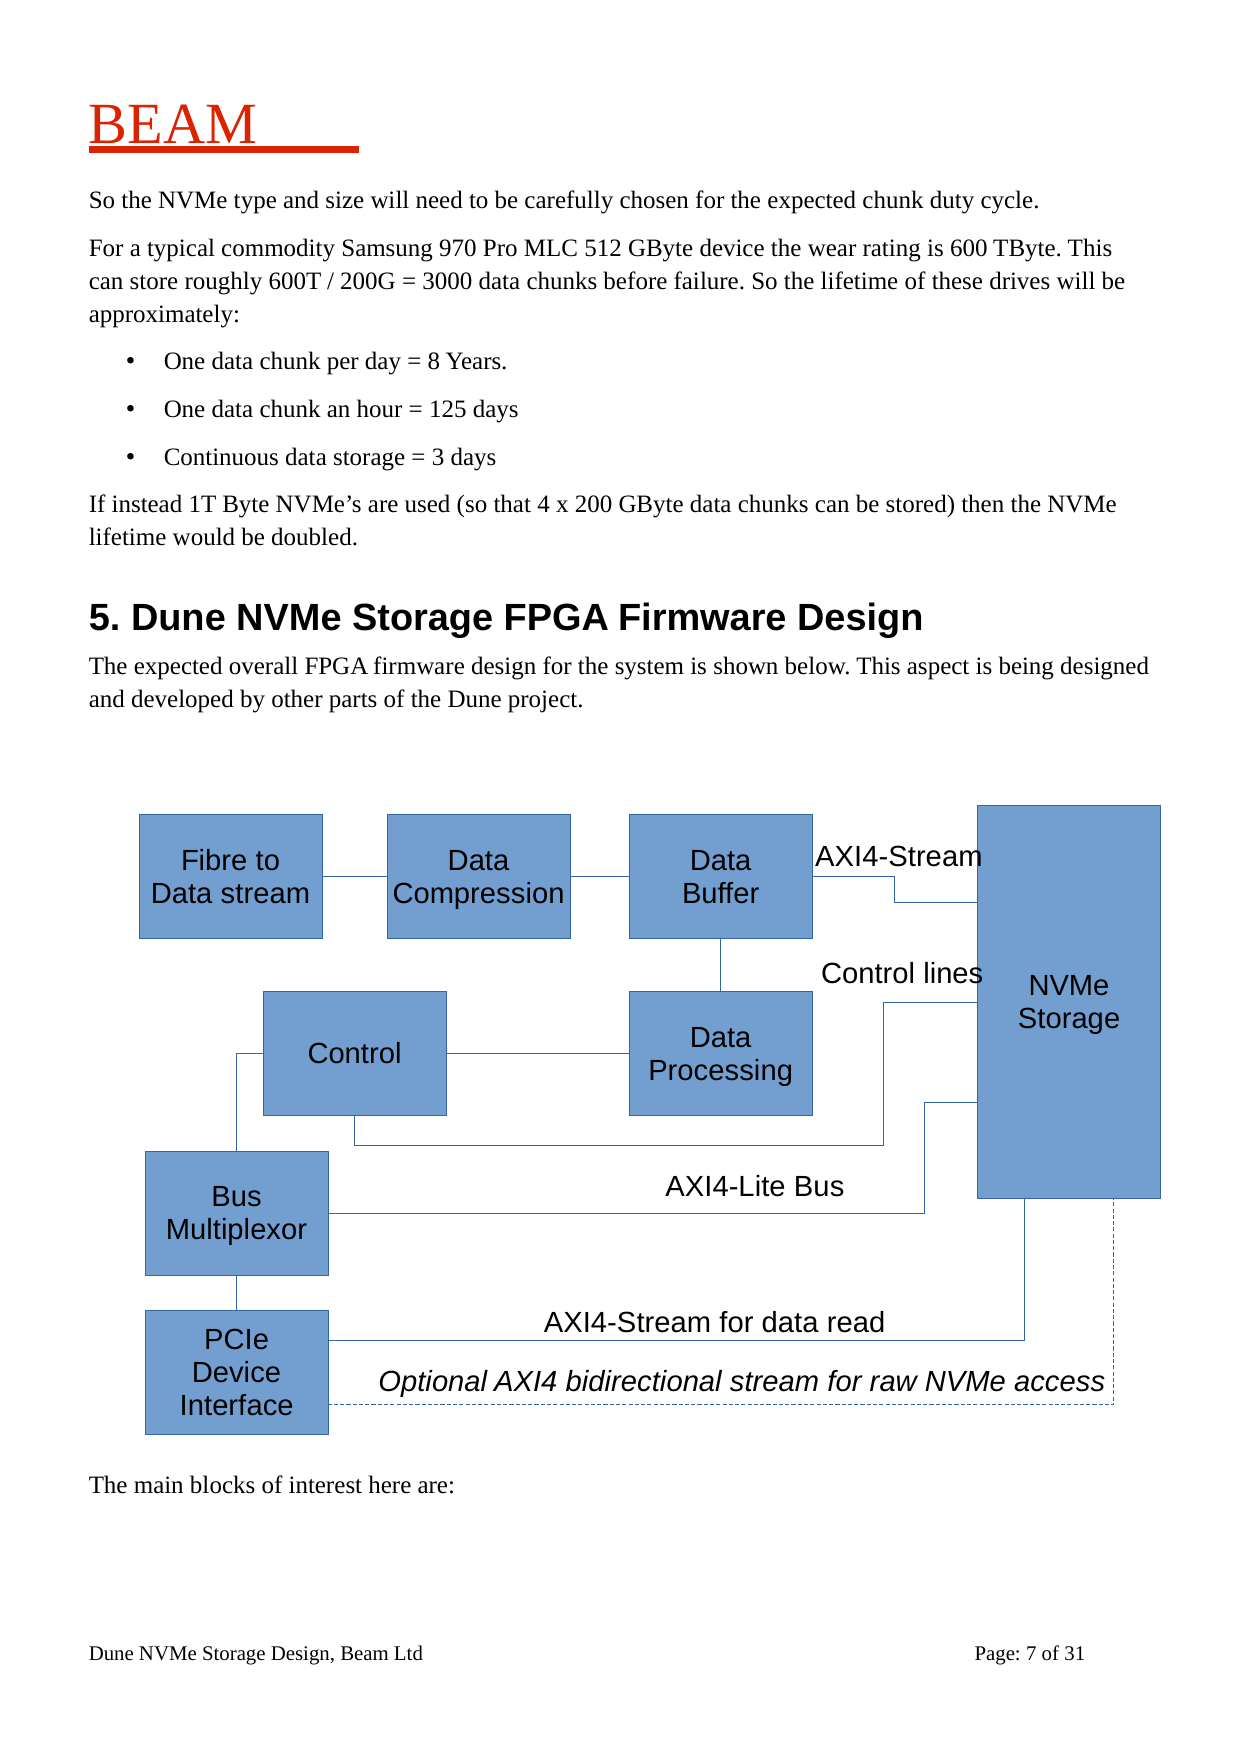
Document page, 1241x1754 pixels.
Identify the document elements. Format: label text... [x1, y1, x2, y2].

subtitle Dune NVMe Storage FPGA Firmware Design [88, 595, 1152, 638]
text The expected overall FPGA firmware design for the system is shown below. This aspect is being designed and developed by other parts of the Dune project. [88, 651, 1152, 713]
list One data chunk an hour = 125 days [126, 394, 1152, 423]
text For a typical commodity Samsung 970 Pro MLC 512 GByte device the wear rating is 600 TByte. This can store roughly 600T / 200G = 3000 data chunks before failure. So the lifetime of these drives will be approximately: [88, 233, 1152, 327]
text The main blocks of interest here are: [88, 1466, 1152, 1499]
text So the NVMe type and size will need to be carefully chosen for the expected chunk duty cycle. [88, 185, 1152, 214]
list Continuous data storage = 3 days [126, 442, 1152, 470]
text If instead 1T Byte NVMe’s are used (so that 4 x 200 GByte data chunks can be stored) then the NVMe lifetime would be doubled. [88, 489, 1152, 551]
list One data chunk per day = 8 Years. [126, 346, 1152, 375]
